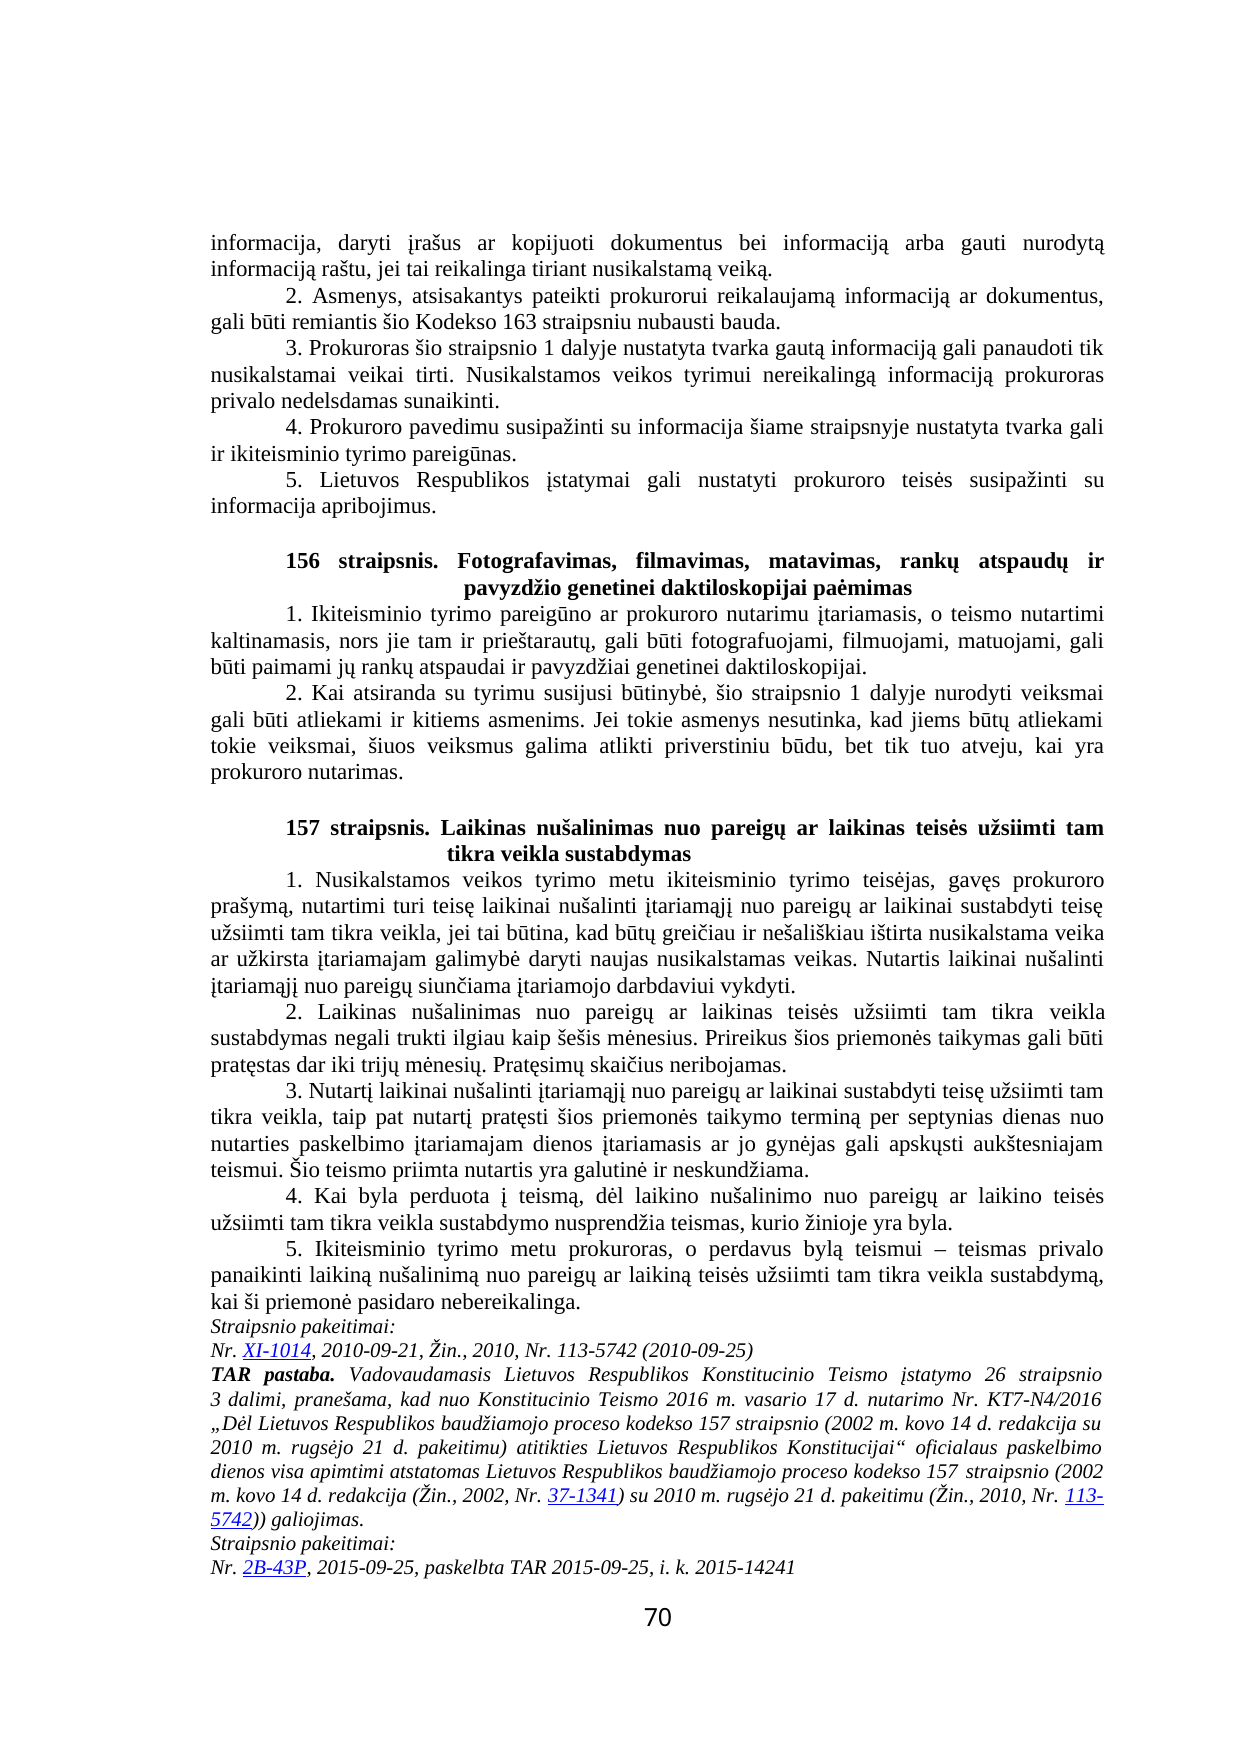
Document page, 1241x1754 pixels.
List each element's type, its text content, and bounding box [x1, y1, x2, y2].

text Straipsnio pakeitimai: [210, 1314, 1105, 1338]
text 157 straipsnis. Laikinas nušalinimas nuo pareigų ar laikinas teisės užsiimti tam tikra veikla sustabdymas [285, 813, 1105, 866]
text 2. Kai atsiranda su tyrimu susijusi būtinybė, šio straipsnio 1 dalyje nurodyti veiksmai gali būti atliekami ir kitiems asmenims. Jei tokie asmenys nesutinka, kad jiems būtų atliekami tokie veiksmai, šiuos veiksmus galima atlikti priverstiniu būdu, bet tik tuo atveju, kai yra prokuroro nutarimas. [210, 679, 1105, 785]
text 2. Laikinas nušalinimas nuo pareigų ar laikinas teisės užsiimti tam tikra veikla sustabdymas negali trukti ilgiau kaip šešis mėnesius. Prireikus šios priemonės taikymas gali būti pratęstas dar iki trijų mėnesių. Pratęsimų skaičius neribojamas. [210, 998, 1105, 1077]
text 5. Lietuvos Respublikos įstatymai gali nustatyti prokuroro teisės susipažinti su informacija apribojimus. [210, 466, 1105, 519]
text 156 straipsnis. Fotografavimas, filmavimas, matavimas, rankų atspaudų ir pavyzdžio genetinei daktiloskopijai paėmimas [285, 548, 1105, 600]
text 1. Ikiteisminio tyrimo pareigūno ar prokuroro nutarimu įtariamasis, o teismo nutartimi kaltinamasis, nors jie tam ir prieštarautų, gali būti fotografuojami, filmuojami, matuojami, gali būti paimami jų rankų atspaudai ir pavyzdžiai genetinei daktiloskopijai. [210, 600, 1105, 679]
text Nr. XI-1014, 2010-09-21, Žin., 2010, Nr. 113-5742 (2010-09-25) [210, 1338, 1105, 1362]
text 3. Prokuroras šio straipsnio 1 dalyje nustatyta tvarka gautą informaciją gali panaudoti tik nusikalstamai veikai tirti. Nusikalstamos veikos tyrimui nereikalingą informaciją prokuroras privalo nedelsdamas sunaikinti. [210, 334, 1105, 413]
text 5. Ikiteisminio tyrimo metu prokuroras, o perdavus bylą teismui – teismas privalo panaikinti laikiną nušalinimą nuo pareigų ar laikiną teisės užsiimti tam tikra veikla sustabdymą, kai ši priemonė pasidaro nebereikalinga. [210, 1235, 1105, 1314]
text 4. Kai byla perduota į teismą, dėl laikino nušalinimo nuo pareigų ar laikino teisės užsiimti tam tikra veikla sustabdymo nusprendžia teismas, kurio žinioje yra byla. [210, 1182, 1105, 1235]
text Straipsnio pakeitimai: [210, 1531, 1105, 1555]
text 2. Asmenys, atsisakantys pateikti prokurorui reikalaujamą informaciją ar dokumentus, gali būti remiantis šio Kodekso 163 straipsniu nubausti bauda. [210, 282, 1105, 334]
text 3. Nutartį laikinai nušalinti įtariamąjį nuo pareigų ar laikinai sustabdyti teisę užsiimti tam tikra veikla, taip pat nutartį pratęsti šios priemonės taikymo terminą per septynias dienas nuo nutarties paskelbimo įtariamajam dienos įtariamasis ar jo gynėjas gali apskųsti aukštesniajam teismui. Šio teismo priimta nutartis yra galutinė ir neskundžiama. [210, 1077, 1105, 1182]
text 4. Prokuroro pavedimu susipažinti su informacija šiame straipsnyje nustatyta tvarka gali ir ikiteisminio tyrimo pareigūnas. [210, 413, 1105, 466]
text informacija, daryti įrašus ar kopijuoti dokumentus bei informaciją arba gauti nurodytą informaciją raštu, jei tai reikalinga tiriant nusikalstamą veiką. [210, 229, 1105, 282]
text TAR pastaba. Vadovaudamasis Lietuvos Respublikos Konstitucinio Teismo įstatymo 26 straipsnio 3 dalimi, pranešama, kad nuo Konstitucinio Teismo 2016 m. vasario 17 d. nutarimo Nr. KT7-N4/2016 „Dėl Lietuvos Respublikos baudžiamojo proceso kodekso 157 straipsnio (2002 m. kovo 14 d. redakcija su 2010 m. rugsėjo 21 d. pakeitimu) atitikties Lietuvos Respublikos Konstitucijai“ oficialaus paskelbimo dienos visa apimtimi atstatomas Lietuvos Respublikos baudžiamojo proceso kodekso 157 straipsnio (2002 m. kovo 14 d. redakcija (Žin., 2002, Nr. 37-1341) su 2010 m. rugsėjo 21 d. pakeitimu (Žin., 2010, Nr. 113-5742)) galiojimas. [210, 1362, 1105, 1531]
text 1. Nusikalstamos veikos tyrimo metu ikiteisminio tyrimo teisėjas, gavęs prokuroro prašymą, nutartimi turi teisę laikinai nušalinti įtariamąjį nuo pareigų ar laikinai sustabdyti teisę užsiimti tam tikra veikla, jei tai būtina, kad būtų greičiau ir nešališkiau ištirta nusikalstama veika ar užkirsta įtariamajam galimybė daryti naujas nusikalstamas veikas. Nutartis laikinai nušalinti įtariamąjį nuo pareigų siunčiama įtariamojo darbdaviui vykdyti. [210, 866, 1105, 998]
text Nr. 2B-43P, 2015-09-25, paskelbta TAR 2015-09-25, i. k. 2015-14241 [210, 1555, 1105, 1579]
